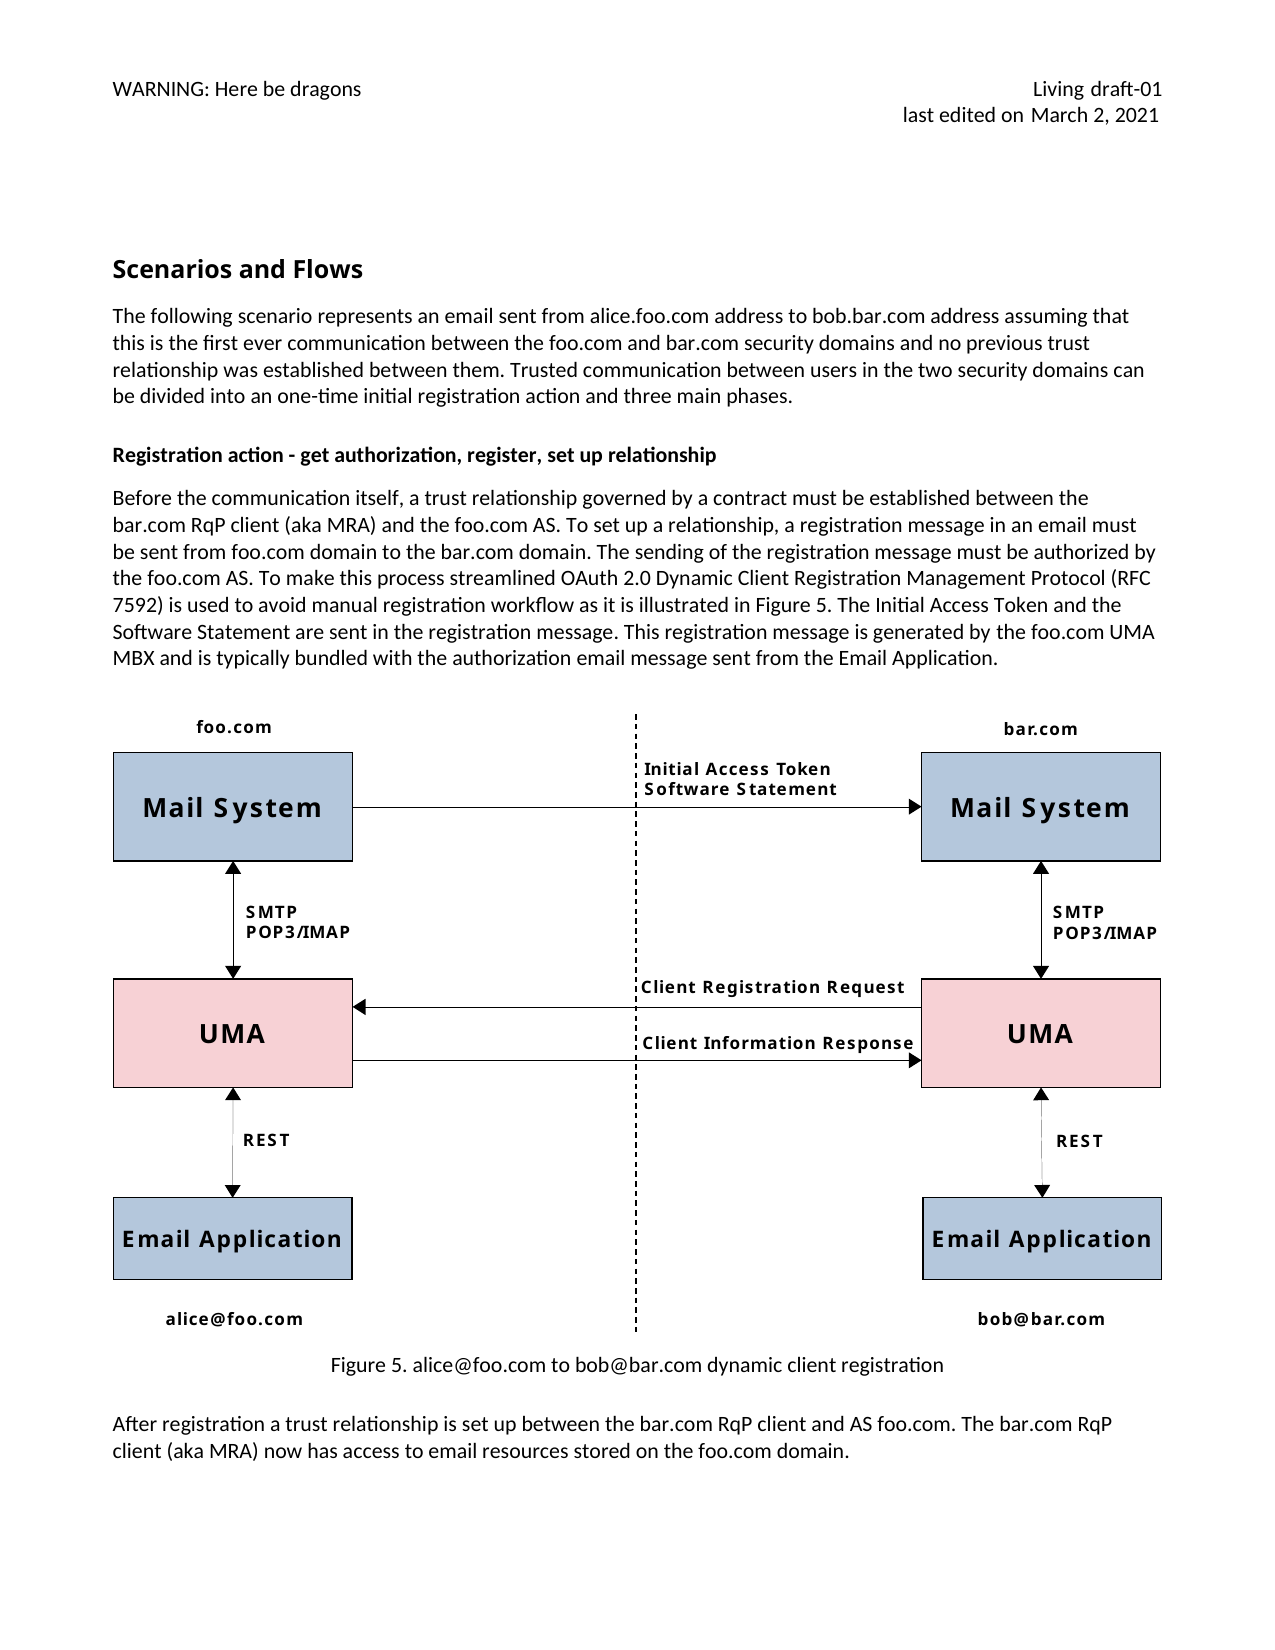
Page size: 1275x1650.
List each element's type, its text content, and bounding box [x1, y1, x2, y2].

text Figure 5. alice@foo.com to bob@bar.com dynamic client registration [112, 730, 1162, 1378]
text Registration action - get authorization, register, set up relationship [112, 442, 1162, 468]
text Scenarios and Flows [112, 252, 1162, 286]
text The following scenario represents an email sent from alice.foo.com address to bob.bar.com address assuming that this is the first ever communication between the foo.com and bar.com security domains and no previous trust relationship was established between them. Trusted communication between users in the two security domains can be divided into an one-time initial registration action and three main phases. [112, 302, 1162, 409]
text Before the communication itself, a trust relationship governed by a contract must be established between the bar.com RqP client (aka MRA) and the foo.com AS. To set up a relationship, a registration message in an email must be sent from foo.com domain to the bar.com domain. The sending of the registration message must be authorized by the foo.com AS. To make this process streamlined OAuth 2.0 Dynamic Client Registration Management Protocol (RFC 7592) is used to avoid manual registration workflow as it is illustrated in Figure 5. The Initial Access Token and the Software Statement are sent in the registration message. This registration message is generated by the foo.com UMA MBX and is typically bundled with the authorization email message sent from the Email Application. [112, 484, 1162, 671]
text After registration a trust relationship is set up between the bar.com RqP client and AS foo.com. The bar.com RqP client (aka MRA) now has access to email resources stored on the foo.com domain. [112, 1411, 1162, 1464]
